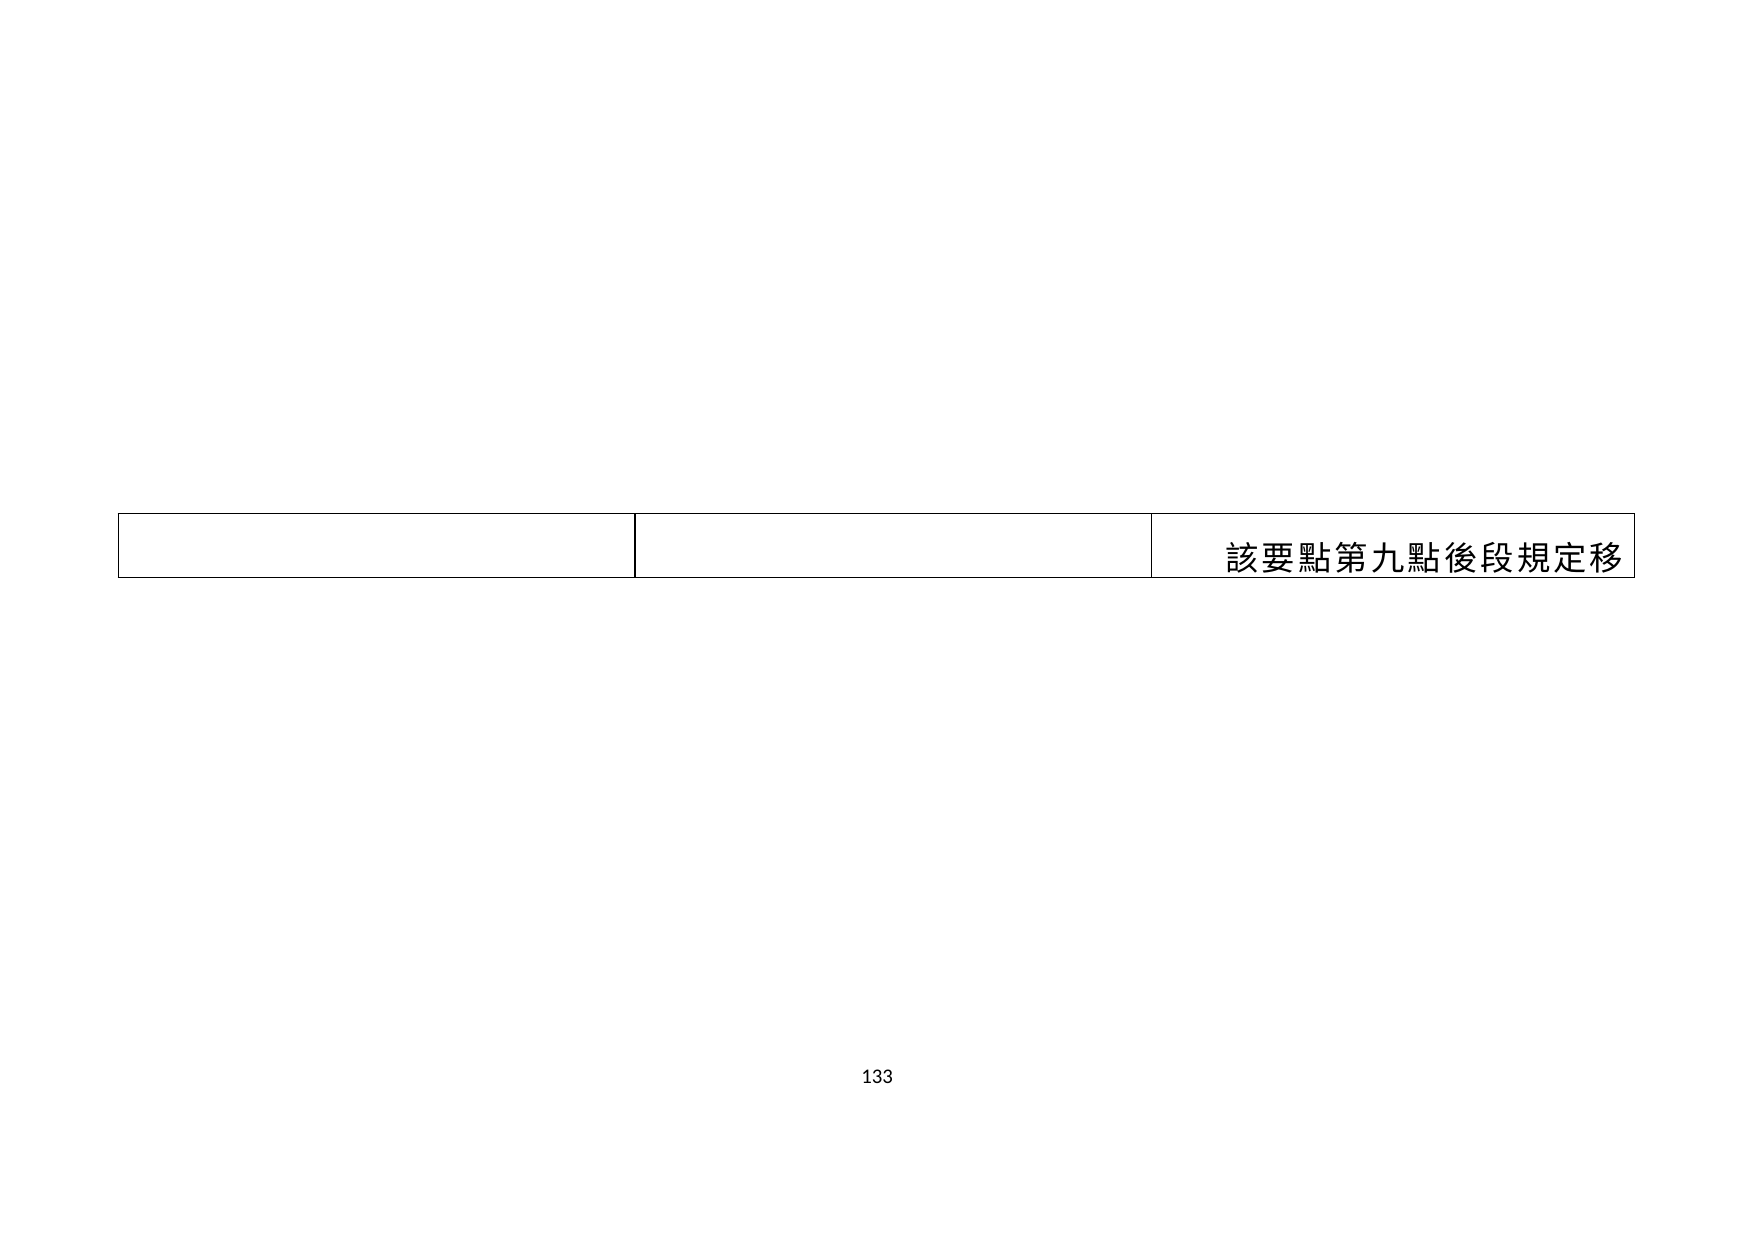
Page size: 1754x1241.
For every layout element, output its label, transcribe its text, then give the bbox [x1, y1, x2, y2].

table_cell [636, 514, 1151, 577]
table_cell 該要點第九點後段規定移 [1152, 514, 1634, 577]
table_cell [119, 514, 634, 577]
